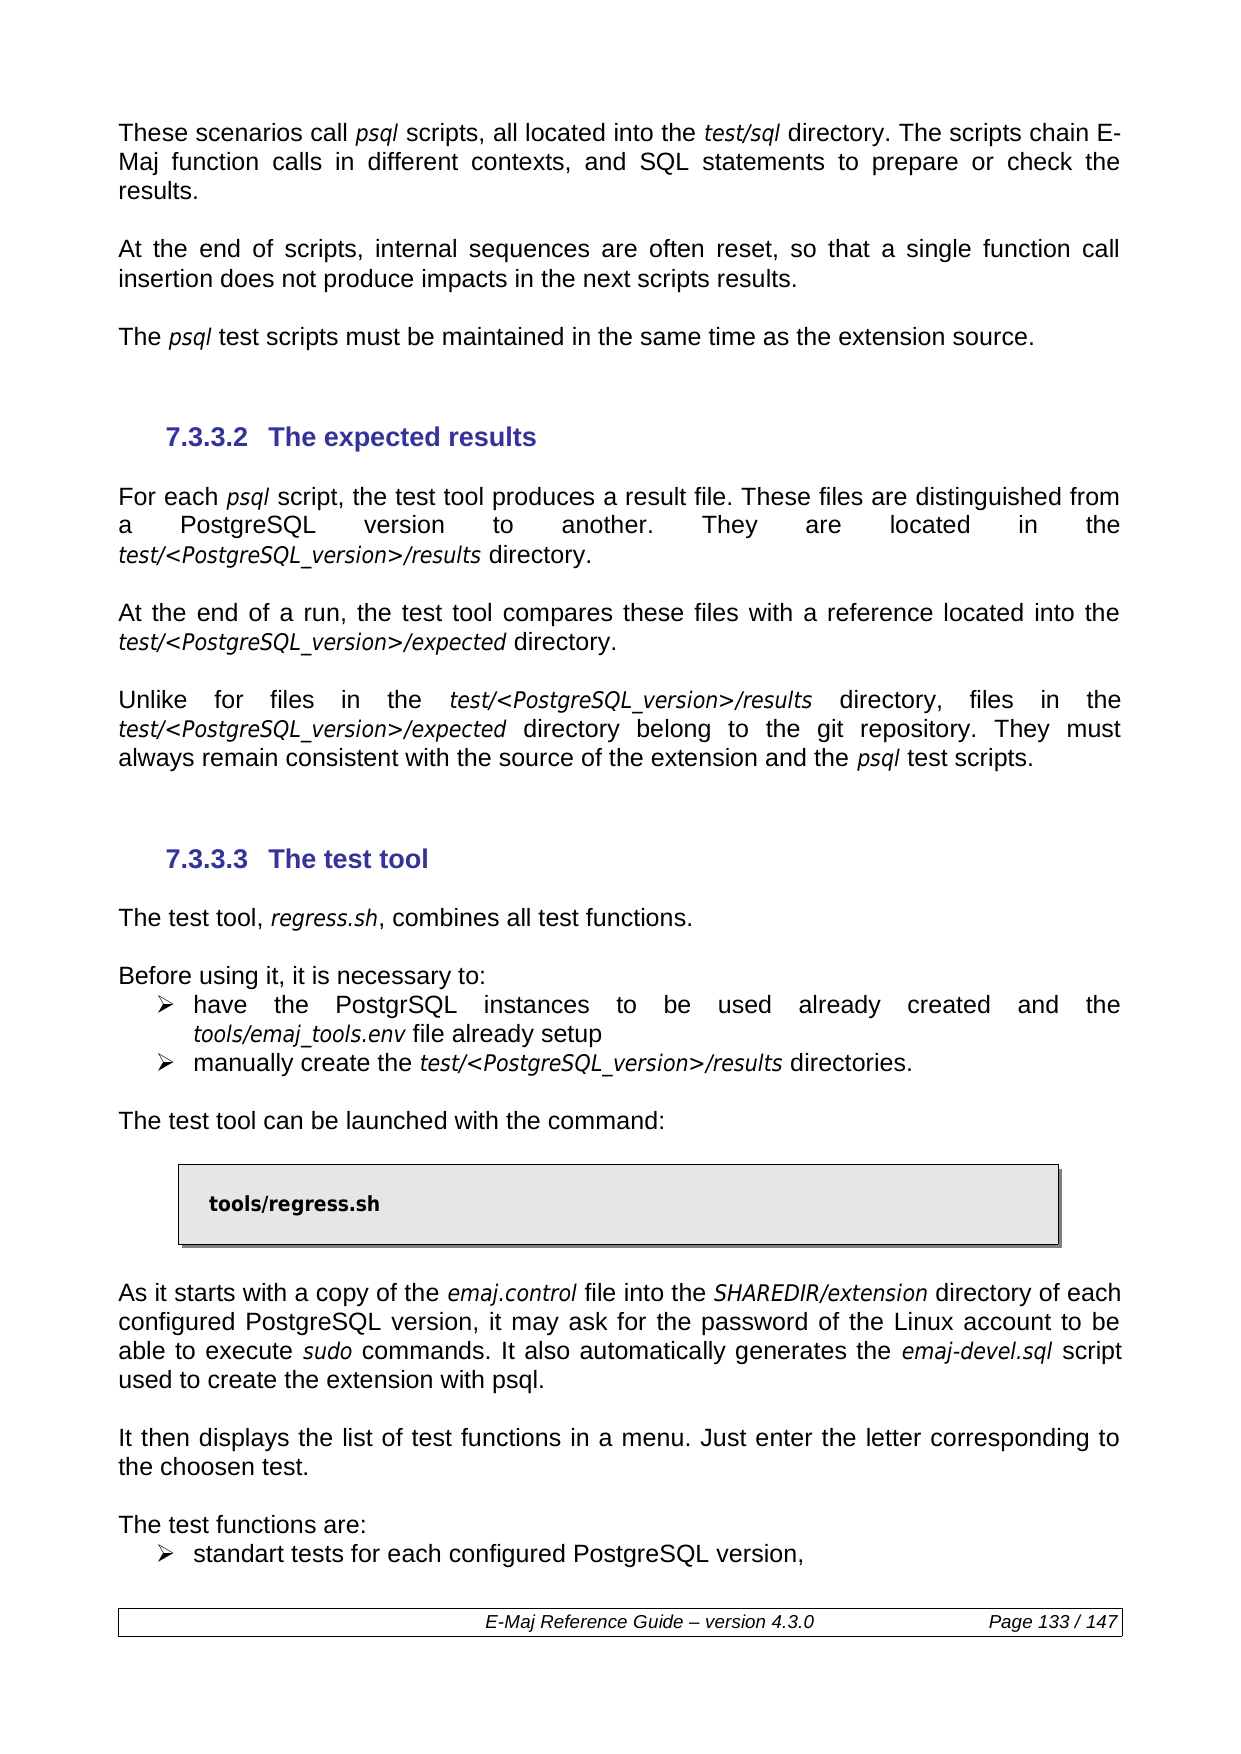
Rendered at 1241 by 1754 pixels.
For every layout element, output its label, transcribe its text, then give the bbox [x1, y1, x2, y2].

text At the end of a run, the test tool compares these files with a reference located into the test/<PostgreSQL_version>/expected directory. [118, 598, 1122, 656]
text As it starts with a copy of the emaj.control file into the SHAREDIR/extension directory of each configured PostgreSQL version, it may ask for the password of the Linux account to be able to execute sudo commands. It also automatically generates the emaj-devel.sql script used to create the extension with psql. [118, 1277, 1122, 1394]
text At the end of scripts, internal sequences are often reset, so that a single function call insertion does not produce impacts in the next scripts results. [118, 234, 1122, 292]
text Unlike for files in the test/<PostgreSQL_version>/results directory, files in the test/<PostgreSQL_version>/expected directory belong to the git repository. They must always remain consistent with the source of the extension and the psql test scripts. [118, 685, 1122, 772]
subtitle The expected results [165, 421, 1122, 452]
list manually create the test/<PostgreSQL_version>/results directories. [156, 1048, 1122, 1077]
text tools/regress.sh [179, 1189, 1058, 1213]
list have the PostgrSQL instances to be used already created and the tools/emaj_tools.env file already setup [156, 990, 1122, 1048]
text Before using it, it is necessary to: [118, 961, 1122, 990]
list standart tests for each configured PostgreSQL version, [156, 1539, 1122, 1568]
text It then displays the list of test functions in a menu. Just enter the letter corresponding to the choosen test. [118, 1423, 1122, 1481]
subtitle The test tool [165, 843, 1122, 874]
text For each psql script, the test tool produces a result file. These files are distinguished from a PostgreSQL version to another. They are located in the test/<PostgreSQL_version>/results directory. [118, 481, 1122, 568]
text These scenarios call psql scripts, all located into the test/sql directory. The scripts chain E-Maj function calls in different contexts, and SQL statements to prepare or check the results. [118, 118, 1122, 205]
text The test tool, regress.sh, combines all test functions. [118, 903, 1122, 932]
text The psql test scripts must be maintained in the same time as the extension source. [118, 322, 1122, 351]
text The test functions are: [118, 1510, 1122, 1539]
text The test tool can be launched with the command: [118, 1106, 1122, 1135]
